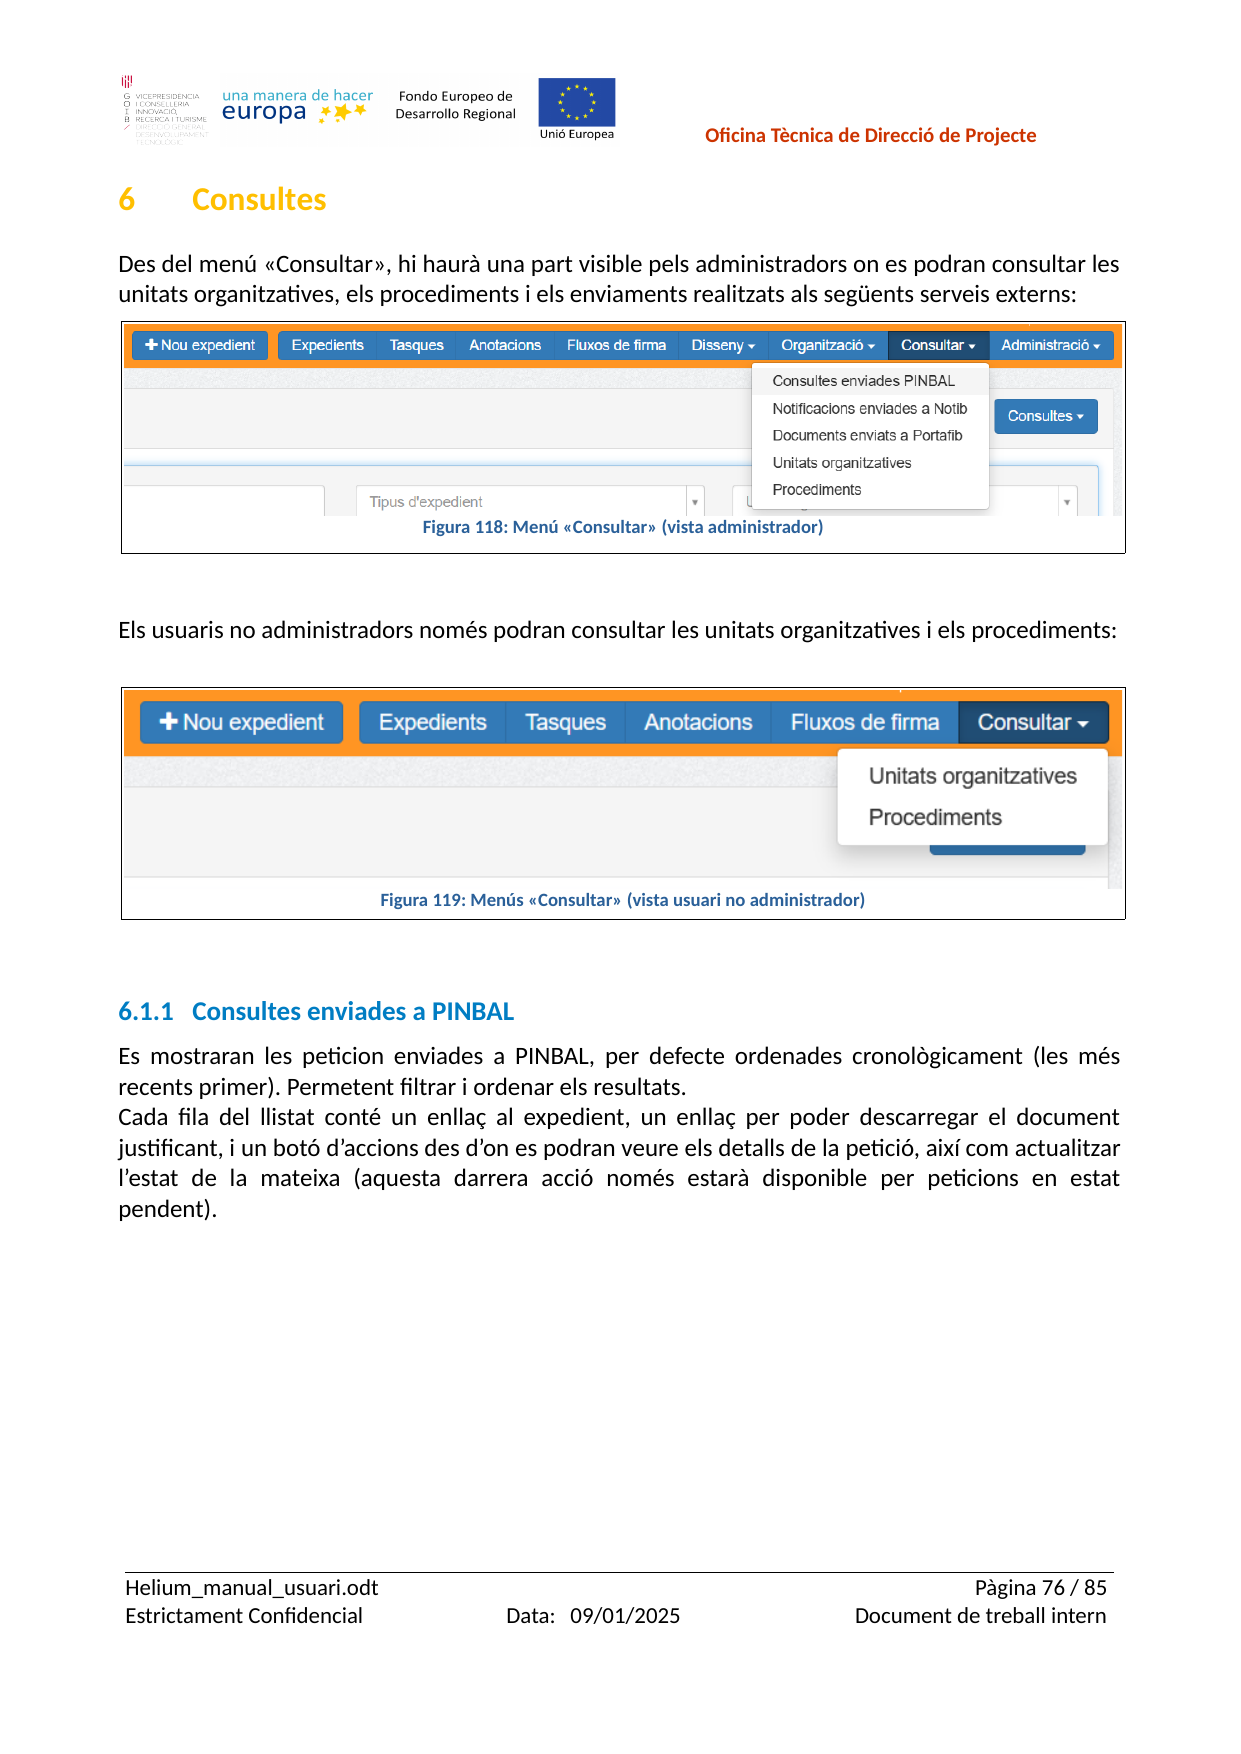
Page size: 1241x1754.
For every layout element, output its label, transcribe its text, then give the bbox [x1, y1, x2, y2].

list Cada fila del llistat conté un enllaç al expedient, un enllaç per poder descarregar el document justificant, i un botó d’accions des d’on es podran veure els detalls de la petició, així com actualitzar l’estat de la mateixa (aquesta darrera acció només estarà disponible per peticions en estat pendent). [83, 1101, 1122, 1223]
text Figura 118: Menú «Consultar» (vista administrador) [124, 516, 1122, 538]
text Figura 119: Menús «Consultar» (vista usuari no administrador) [124, 889, 1122, 911]
picture [219, 73, 621, 147]
picture [118, 73, 213, 147]
picture [124, 324, 1123, 516]
text Des del menú «Consultar», hi haurà una part visible pels administradors on es podran consultar les unitats organitzatives, els procediments i els enviaments realitzats als següents serveis externs: [118, 248, 1122, 309]
list Es mostraran les peticion enviades a PINBAL, per defecte ordenades cronològicament (les més recents primer). Permetent filtrar i ordenar els resultats. [83, 1040, 1122, 1101]
subtitle Consultes [118, 178, 1122, 218]
subtitle Consultes enviades a PINBAL [118, 994, 1122, 1028]
picture [124, 690, 1123, 889]
text Els usuaris no administradors només podran consultar les unitats organitzatives i els procediments: [118, 614, 1122, 644]
